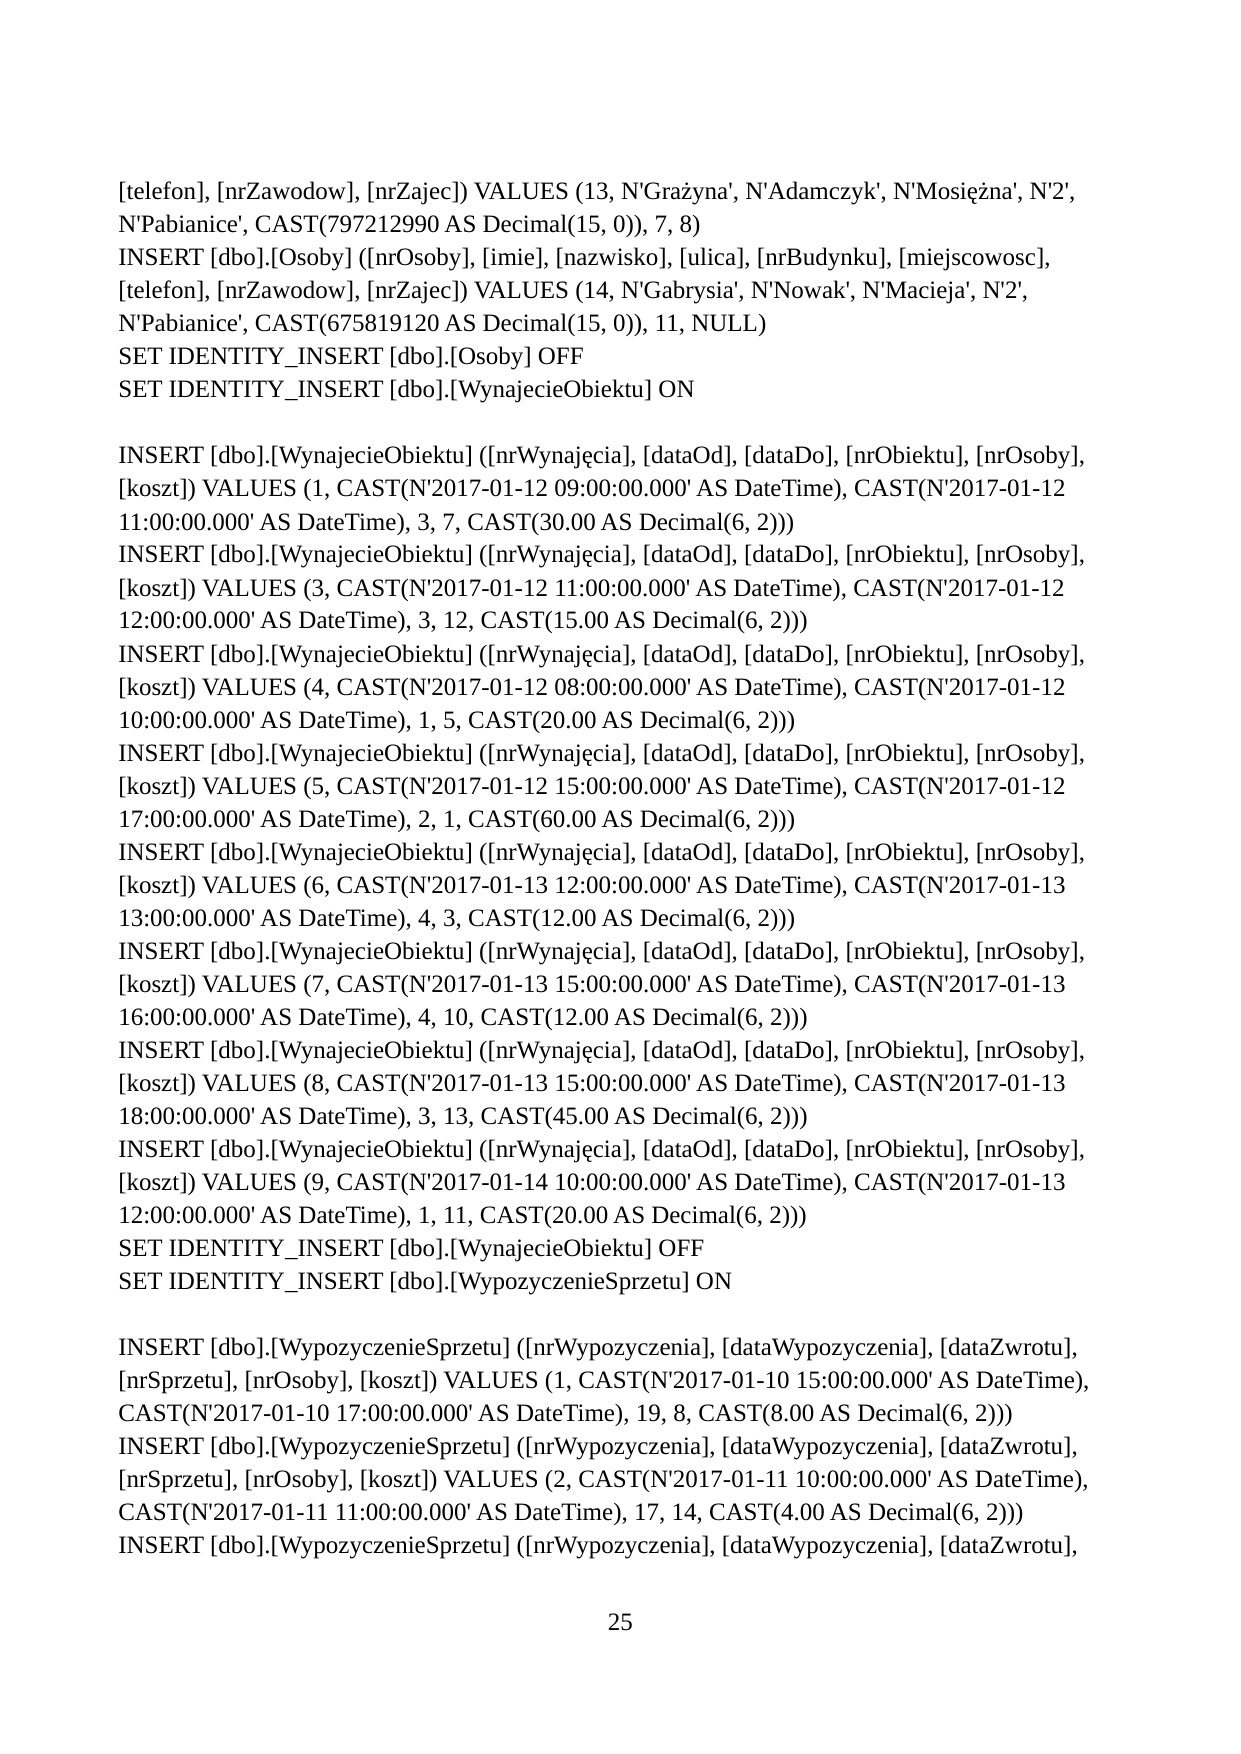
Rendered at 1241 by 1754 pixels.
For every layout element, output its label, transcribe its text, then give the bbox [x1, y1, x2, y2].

text INSERT [dbo].[WypozyczenieSprzetu] ([nrWypozyczenia], [dataWypozyczenia], [dataZwrotu], [nrSprzetu], [nrOsoby], [koszt]) VALUES (2, CAST(N'2017-01-11 10:00:00.000' AS DateTime), CAST(N'2017-01-11 11:00:00.000' AS DateTime), 17, 14, CAST(4.00 AS Decimal(6, 2))) [118, 1431, 1122, 1526]
text SET IDENTITY_INSERT [dbo].[WypozyczenieSprzetu] ON [118, 1266, 1122, 1295]
text SET IDENTITY_INSERT [dbo].[WynajecieObiektu] ON [118, 374, 1122, 403]
text INSERT [dbo].[WypozyczenieSprzetu] ([nrWypozyczenia], [dataWypozyczenia], [dataZwrotu], [118, 1530, 1122, 1559]
text INSERT [dbo].[WypozyczenieSprzetu] ([nrWypozyczenia], [dataWypozyczenia], [dataZwrotu], [nrSprzetu], [nrOsoby], [koszt]) VALUES (1, CAST(N'2017-01-10 15:00:00.000' AS DateTime), CAST(N'2017-01-10 17:00:00.000' AS DateTime), 19, 8, CAST(8.00 AS Decimal(6, 2))) [118, 1332, 1122, 1427]
text INSERT [dbo].[WynajecieObiektu] ([nrWynajęcia], [dataOd], [dataDo], [nrObiektu], [nrOsoby], [koszt]) VALUES (7, CAST(N'2017-01-13 15:00:00.000' AS DateTime), CAST(N'2017-01-13 16:00:00.000' AS DateTime), 4, 10, CAST(12.00 AS Decimal(6, 2))) [118, 936, 1122, 1031]
text INSERT [dbo].[WynajecieObiektu] ([nrWynajęcia], [dataOd], [dataDo], [nrObiektu], [nrOsoby], [koszt]) VALUES (1, CAST(N'2017-01-12 09:00:00.000' AS DateTime), CAST(N'2017-01-12 11:00:00.000' AS DateTime), 3, 7, CAST(30.00 AS Decimal(6, 2))) [118, 441, 1122, 535]
text INSERT [dbo].[WynajecieObiektu] ([nrWynajęcia], [dataOd], [dataDo], [nrObiektu], [nrOsoby], [koszt]) VALUES (8, CAST(N'2017-01-13 15:00:00.000' AS DateTime), CAST(N'2017-01-13 18:00:00.000' AS DateTime), 3, 13, CAST(45.00 AS Decimal(6, 2))) [118, 1035, 1122, 1130]
text SET IDENTITY_INSERT [dbo].[WynajecieObiektu] OFF [118, 1233, 1122, 1262]
text [telefon], [nrZawodow], [nrZajec]) VALUES (13, N'Grażyna', N'Adamczyk', N'Mosiężna', N'2', N'Pabianice', CAST(797212990 AS Decimal(15, 0)), 7, 8) [118, 176, 1122, 238]
text INSERT [dbo].[WynajecieObiektu] ([nrWynajęcia], [dataOd], [dataDo], [nrObiektu], [nrOsoby], [koszt]) VALUES (3, CAST(N'2017-01-12 11:00:00.000' AS DateTime), CAST(N'2017-01-12 12:00:00.000' AS DateTime), 3, 12, CAST(15.00 AS Decimal(6, 2))) [118, 539, 1122, 634]
text INSERT [dbo].[WynajecieObiektu] ([nrWynajęcia], [dataOd], [dataDo], [nrObiektu], [nrOsoby], [koszt]) VALUES (5, CAST(N'2017-01-12 15:00:00.000' AS DateTime), CAST(N'2017-01-12 17:00:00.000' AS DateTime), 2, 1, CAST(60.00 AS Decimal(6, 2))) [118, 738, 1122, 832]
text INSERT [dbo].[WynajecieObiektu] ([nrWynajęcia], [dataOd], [dataDo], [nrObiektu], [nrOsoby], [koszt]) VALUES (9, CAST(N'2017-01-14 10:00:00.000' AS DateTime), CAST(N'2017-01-13 12:00:00.000' AS DateTime), 1, 11, CAST(20.00 AS Decimal(6, 2))) [118, 1134, 1122, 1229]
text INSERT [dbo].[WynajecieObiektu] ([nrWynajęcia], [dataOd], [dataDo], [nrObiektu], [nrOsoby], [koszt]) VALUES (4, CAST(N'2017-01-12 08:00:00.000' AS DateTime), CAST(N'2017-01-12 10:00:00.000' AS DateTime), 1, 5, CAST(20.00 AS Decimal(6, 2))) [118, 639, 1122, 733]
text INSERT [dbo].[Osoby] ([nrOsoby], [imie], [nazwisko], [ulica], [nrBudynku], [miejscowosc], [telefon], [nrZawodow], [nrZajec]) VALUES (14, N'Gabrysia', N'Nowak', N'Macieja', N'2', N'Pabianice', CAST(675819120 AS Decimal(15, 0)), 11, NULL) [118, 242, 1122, 337]
text SET IDENTITY_INSERT [dbo].[Osoby] OFF [118, 341, 1122, 370]
text INSERT [dbo].[WynajecieObiektu] ([nrWynajęcia], [dataOd], [dataDo], [nrObiektu], [nrOsoby], [koszt]) VALUES (6, CAST(N'2017-01-13 12:00:00.000' AS DateTime), CAST(N'2017-01-13 13:00:00.000' AS DateTime), 4, 3, CAST(12.00 AS Decimal(6, 2))) [118, 837, 1122, 932]
